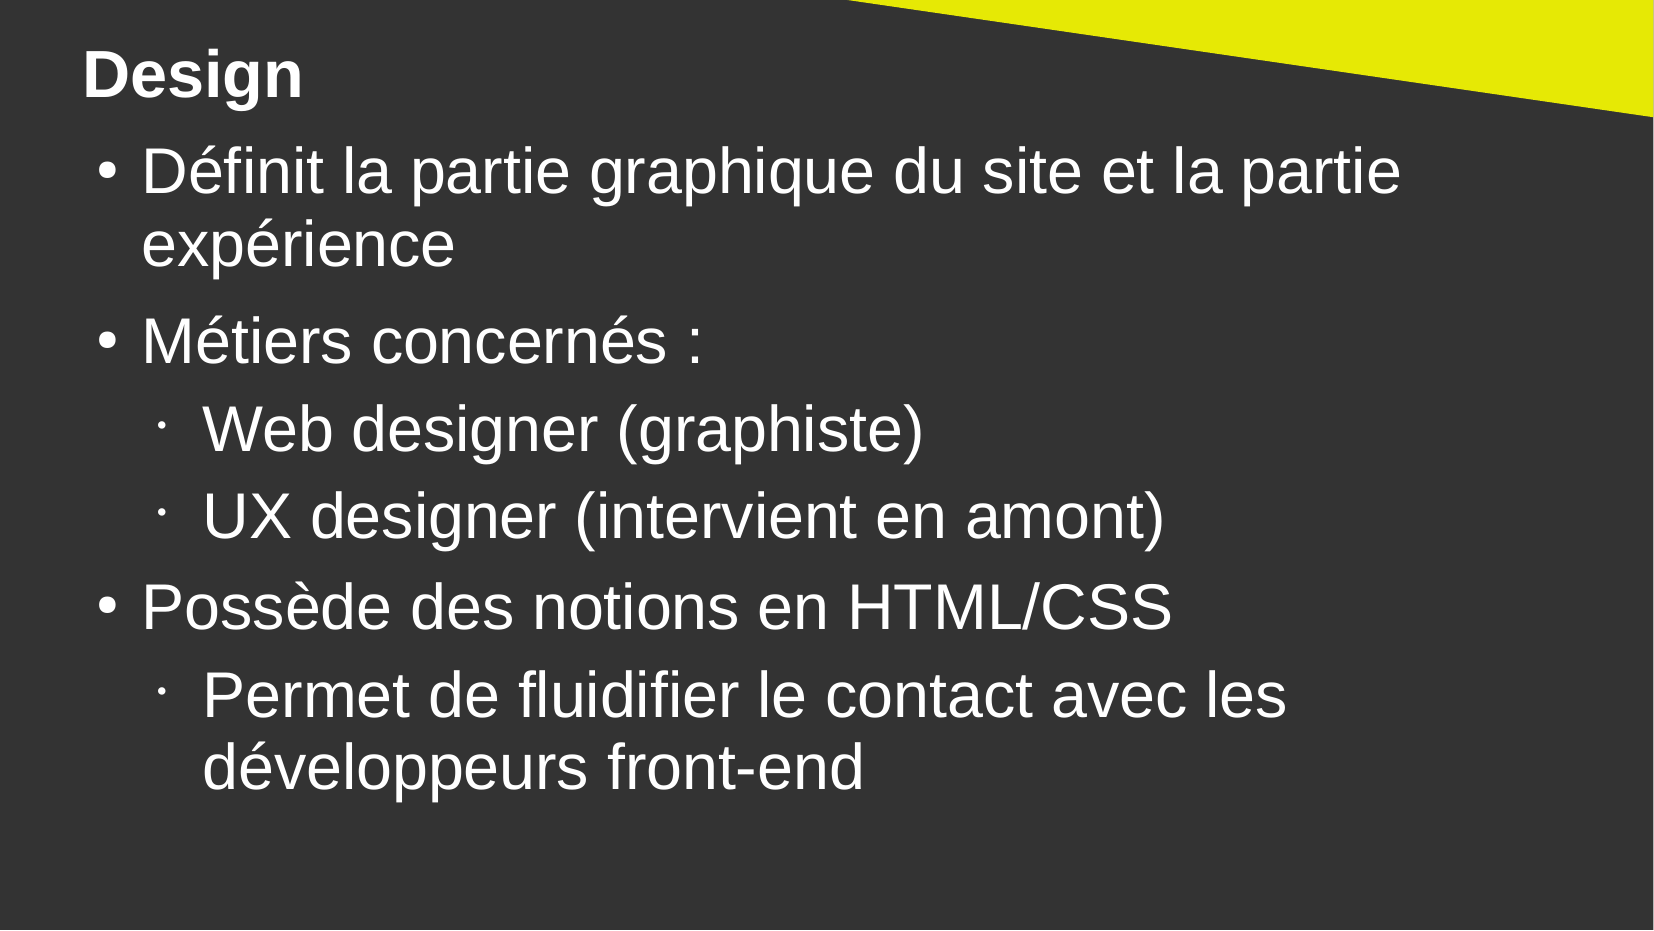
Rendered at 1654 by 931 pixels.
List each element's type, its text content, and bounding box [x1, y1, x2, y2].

list Définit la partie graphique du site et la partie expérience Métiers concernés : Web designer (graphiste) UX designer (intervient en amont) Possède des notions en HTML/CSS Permet de fluidifier le contact avec les développeurs front-end [80, 135, 1548, 804]
text_box [847, 0, 1654, 118]
title Design [82, 37, 1571, 114]
